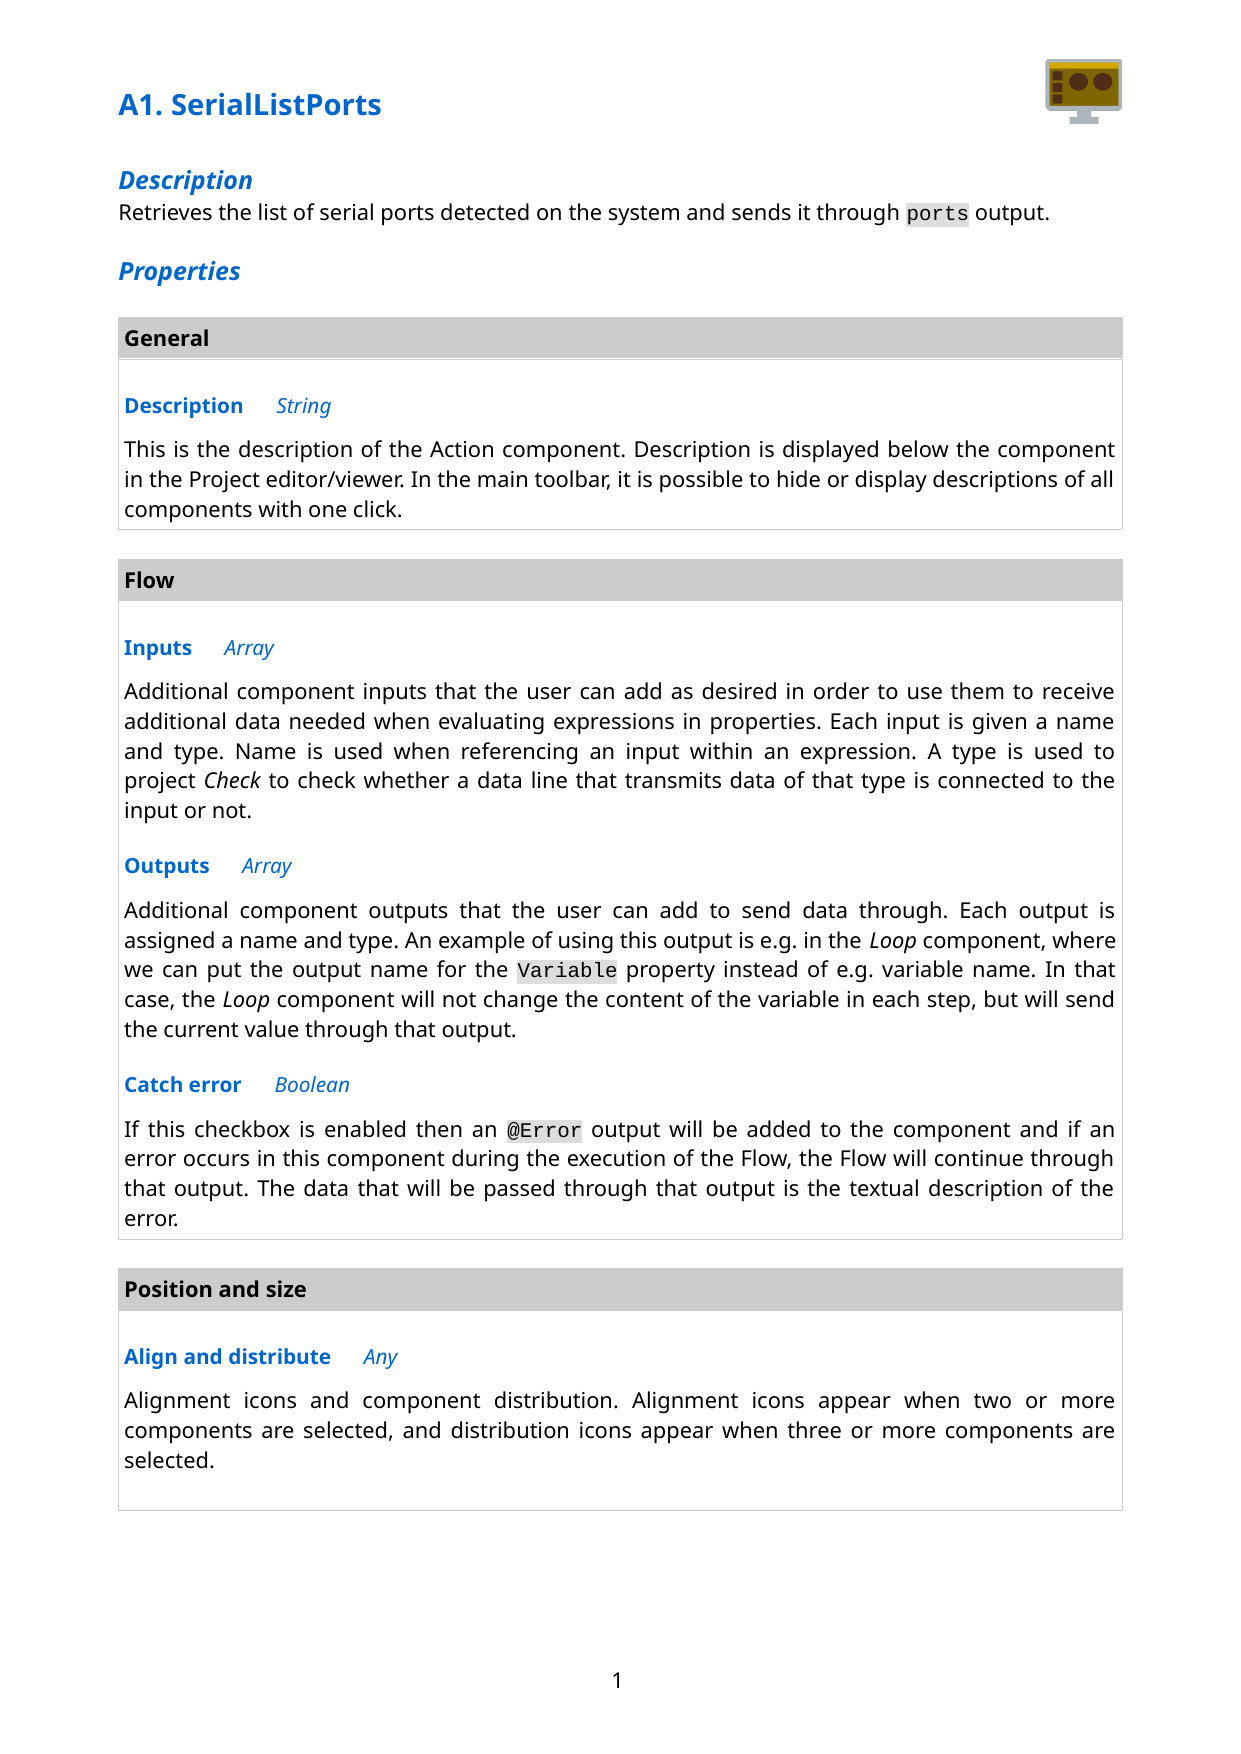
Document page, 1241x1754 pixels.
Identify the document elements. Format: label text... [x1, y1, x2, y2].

table_cell Inputs Array Additional component inputs that the user can add as desired in order to use them to receive additional data needed when evaluating expressions in properties. Each input is given a name and type. Name is used when referencing an input within an expression. A type is used to project Check to check whether a data line that transmits data of that type is connected to the input or not. Outputs Array Additional component outputs that the user can add to send data through. Each output is assigned a name and type. An example of using this output is e.g. in the Loop component, where we can put the output name for the Variable property instead of e.g. variable name. In that case, the Loop component will not change the content of the variable in each step, but will send the current value through that output. Catch error Boolean If this checkbox is enabled then an @Error output will be added to the component and if an error occurs in this component during the execution of the Flow, the Flow will continue through that output. The data that will be passed through that output is the textual description of the error. [119, 601, 1122, 1238]
subtitle SerialListPorts [118, 84, 1045, 124]
table_header General [119, 318, 1122, 358]
table_header Position and size [119, 1269, 1122, 1310]
subtitle Properties [118, 253, 1122, 287]
picture [1045, 59, 1123, 124]
table_cell Description String This is the description of the Action component. Description is displayed below the component in the Project editor/viewer. In the main toolbar, it is possible to hide or display descriptions of all components with one click. [119, 360, 1122, 529]
table_header Flow [119, 560, 1122, 600]
table_cell Align and distribute Any Alignment icons and component distribution. Alignment icons appear when two or more components are selected, and distribution icons appear when three or more components are selected. [119, 1311, 1122, 1510]
subtitle Description [118, 163, 1122, 197]
text Retrieves the list of serial ports detected on the system and sends it through ports output. [118, 197, 1122, 227]
